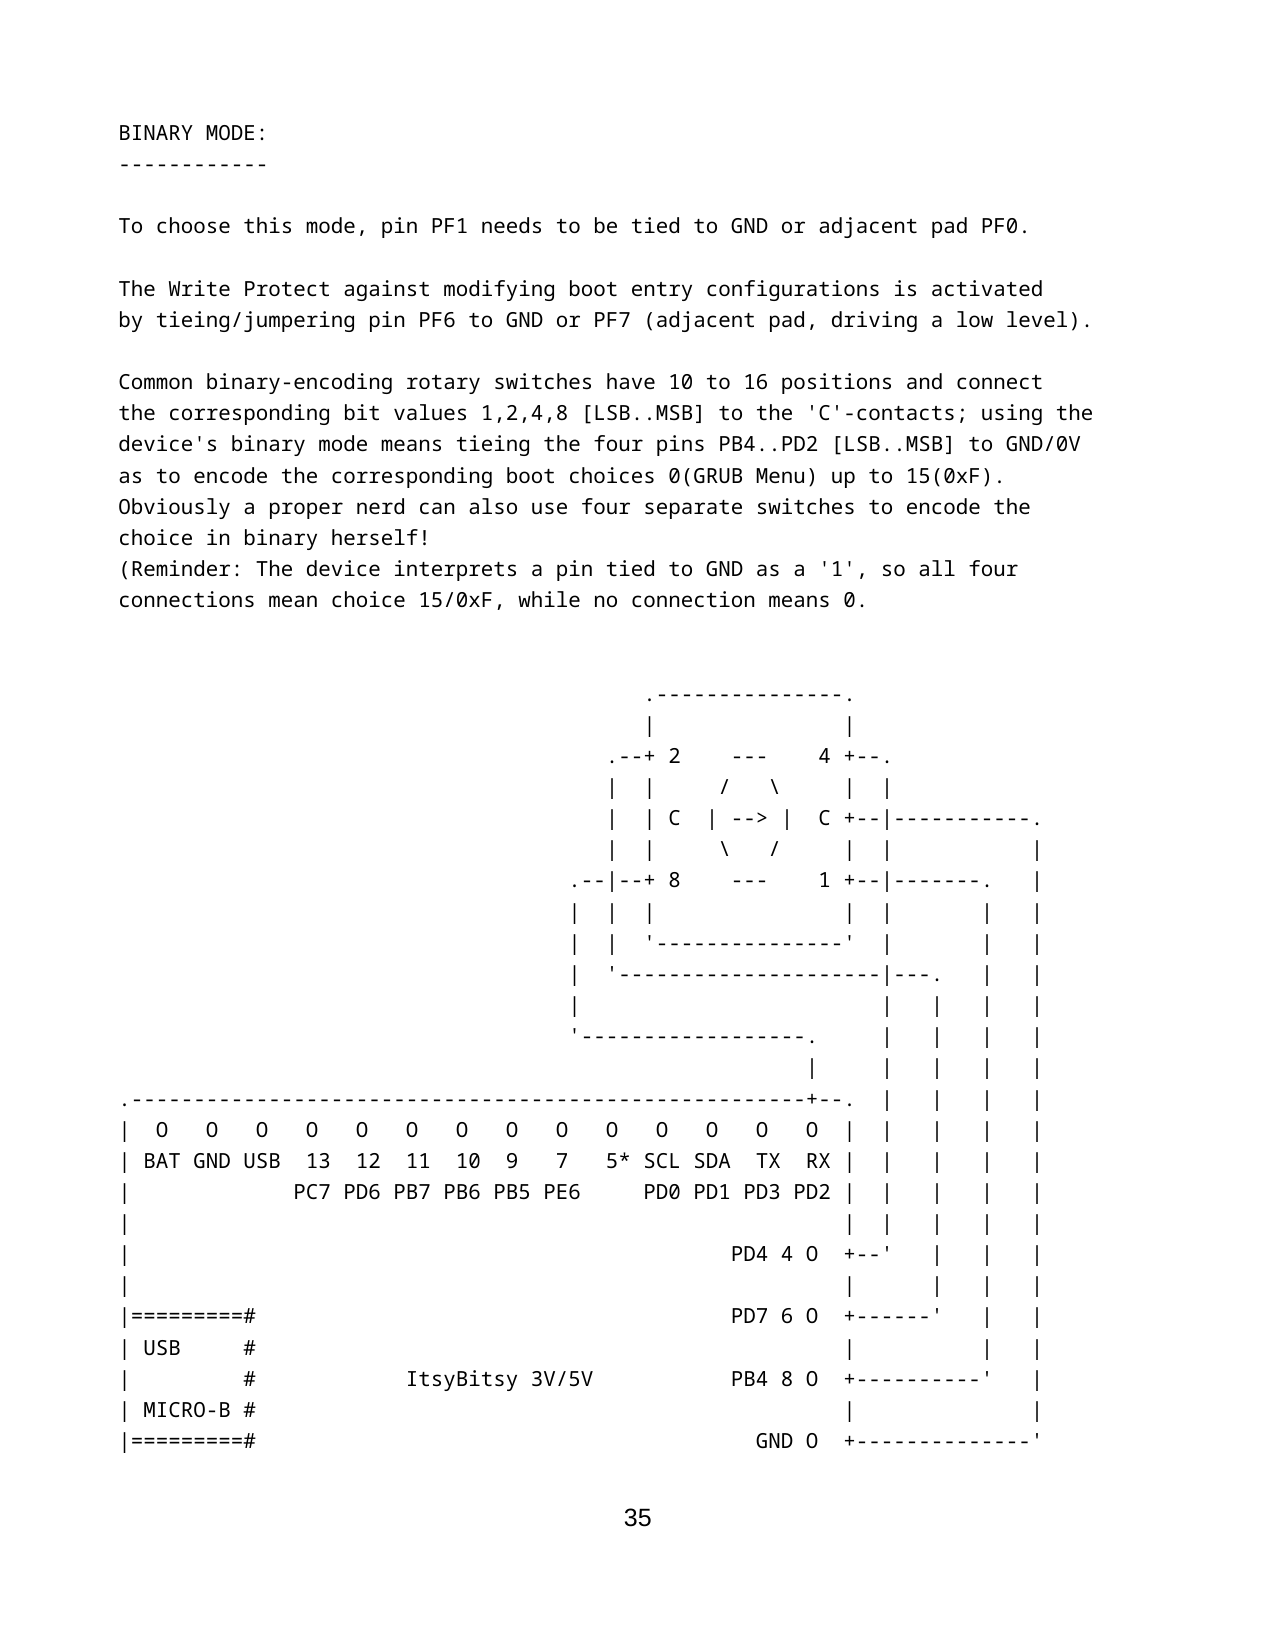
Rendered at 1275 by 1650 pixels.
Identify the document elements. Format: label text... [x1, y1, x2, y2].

text |=========# PD7 6 O +------' | | [118, 1302, 1157, 1330]
text | | | | | [118, 1052, 1157, 1081]
text | | [118, 710, 1157, 738]
text by tieing/jumpering pin PF6 to GND or PF7 (adjacent pad, driving a low level). [118, 305, 1157, 333]
text | | | | | [118, 1271, 1157, 1299]
text (Reminder: The device interprets a pin tied to GND as a '1', so all four [118, 554, 1157, 583]
text | | C | --> | C +--|-----------. [118, 803, 1157, 832]
text as to encode the corresponding boot choices 0(GRUB Menu) up to 15(0xF). [118, 461, 1157, 489]
text |=========# GND O +--------------' [118, 1426, 1157, 1455]
text | # ItsyBitsy 3V/5V PB4 8 O +----------' | [118, 1364, 1157, 1392]
text choice in binary herself! [118, 523, 1157, 551]
text .--|--+ 8 --- 1 +--|-------. | [118, 866, 1157, 894]
text | | | | | | [118, 1208, 1157, 1237]
text .------------------------------------------------------+--. | | | | [118, 1084, 1157, 1112]
text '------------------. | | | | [118, 1021, 1157, 1050]
text | PD4 4 O +--' | | | [118, 1239, 1157, 1268]
text | O O O O O O O O O O O O O O | | | | | [118, 1115, 1157, 1143]
text | | / \ | | [118, 772, 1157, 801]
text .--+ 2 --- 4 +--. [118, 741, 1157, 769]
text To choose this mode, pin PF1 needs to be tied to GND or adjacent pad PF0. [118, 212, 1157, 240]
text Obviously a proper nerd can also use four separate switches to encode the [118, 492, 1157, 520]
text | | | | | | | [118, 897, 1157, 925]
text The Write Protect against modifying boot entry configurations is activated [118, 274, 1157, 302]
text device's binary mode means tieing the four pins PB4..PD2 [LSB..MSB] to GND/0V [118, 429, 1157, 458]
text the corresponding bit values 1,2,4,8 [LSB..MSB] to the 'C'-contacts; using the [118, 398, 1157, 427]
text | MICRO-B # | | [118, 1395, 1157, 1423]
text | PC7 PD6 PB7 PB6 PB5 PE6 PD0 PD1 PD3 PD2 | | | | | [118, 1177, 1157, 1206]
text BINARY MODE: [118, 118, 1157, 147]
text | USB # | | | [118, 1333, 1157, 1361]
text ------------ [118, 149, 1157, 178]
text | | '---------------' | | | [118, 928, 1157, 956]
text Common binary-encoding rotary switches have 10 to 16 positions and connect [118, 367, 1157, 396]
text | '---------------------|---. | | [118, 959, 1157, 987]
text connections mean choice 15/0xF, while no connection means 0. [118, 585, 1157, 614]
text | | | | | [118, 990, 1157, 1019]
text | BAT GND USB 13 12 11 10 9 7 5* SCL SDA TX RX | | | | | [118, 1146, 1157, 1174]
text .---------------. [118, 679, 1157, 707]
text | | \ / | | | [118, 834, 1157, 863]
